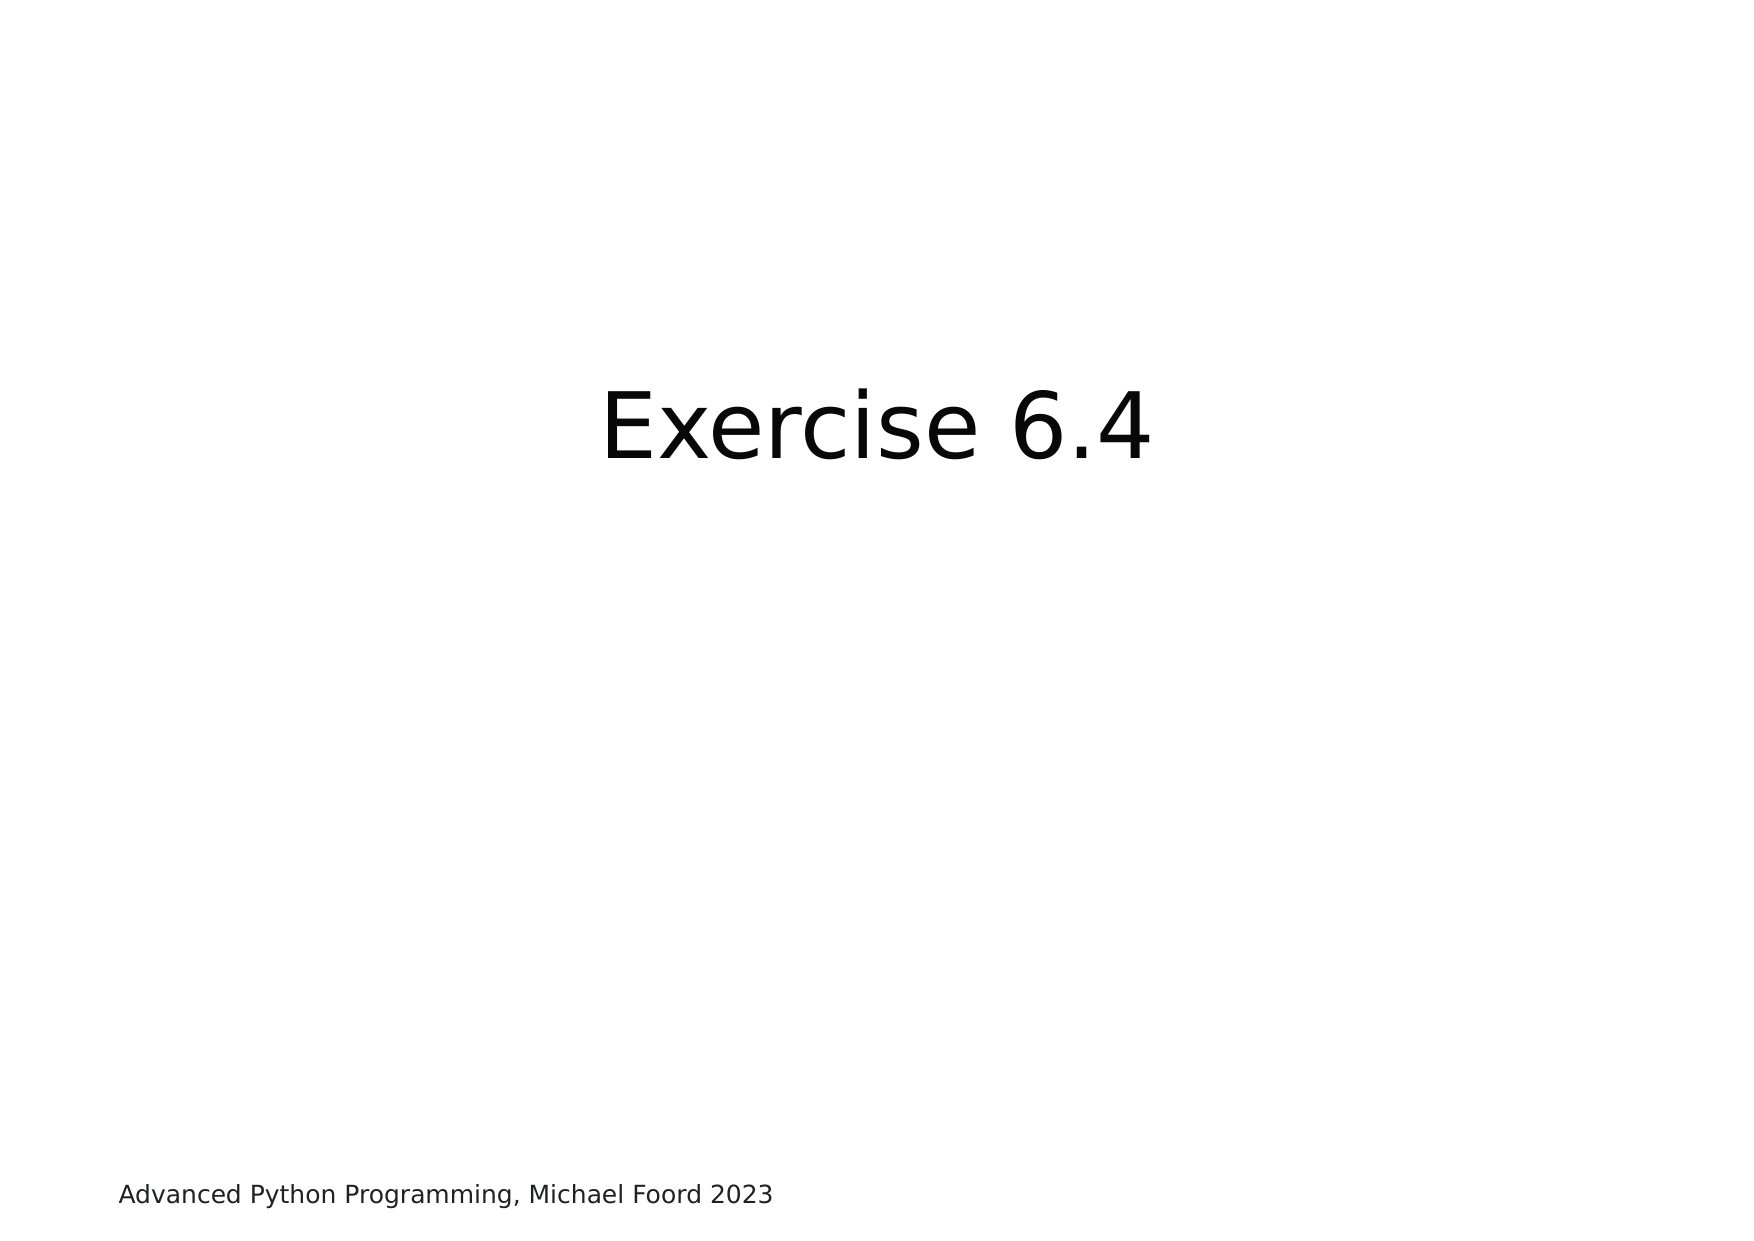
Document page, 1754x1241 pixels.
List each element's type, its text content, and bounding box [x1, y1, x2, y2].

list Exercise 6.4 [118, 373, 1636, 480]
